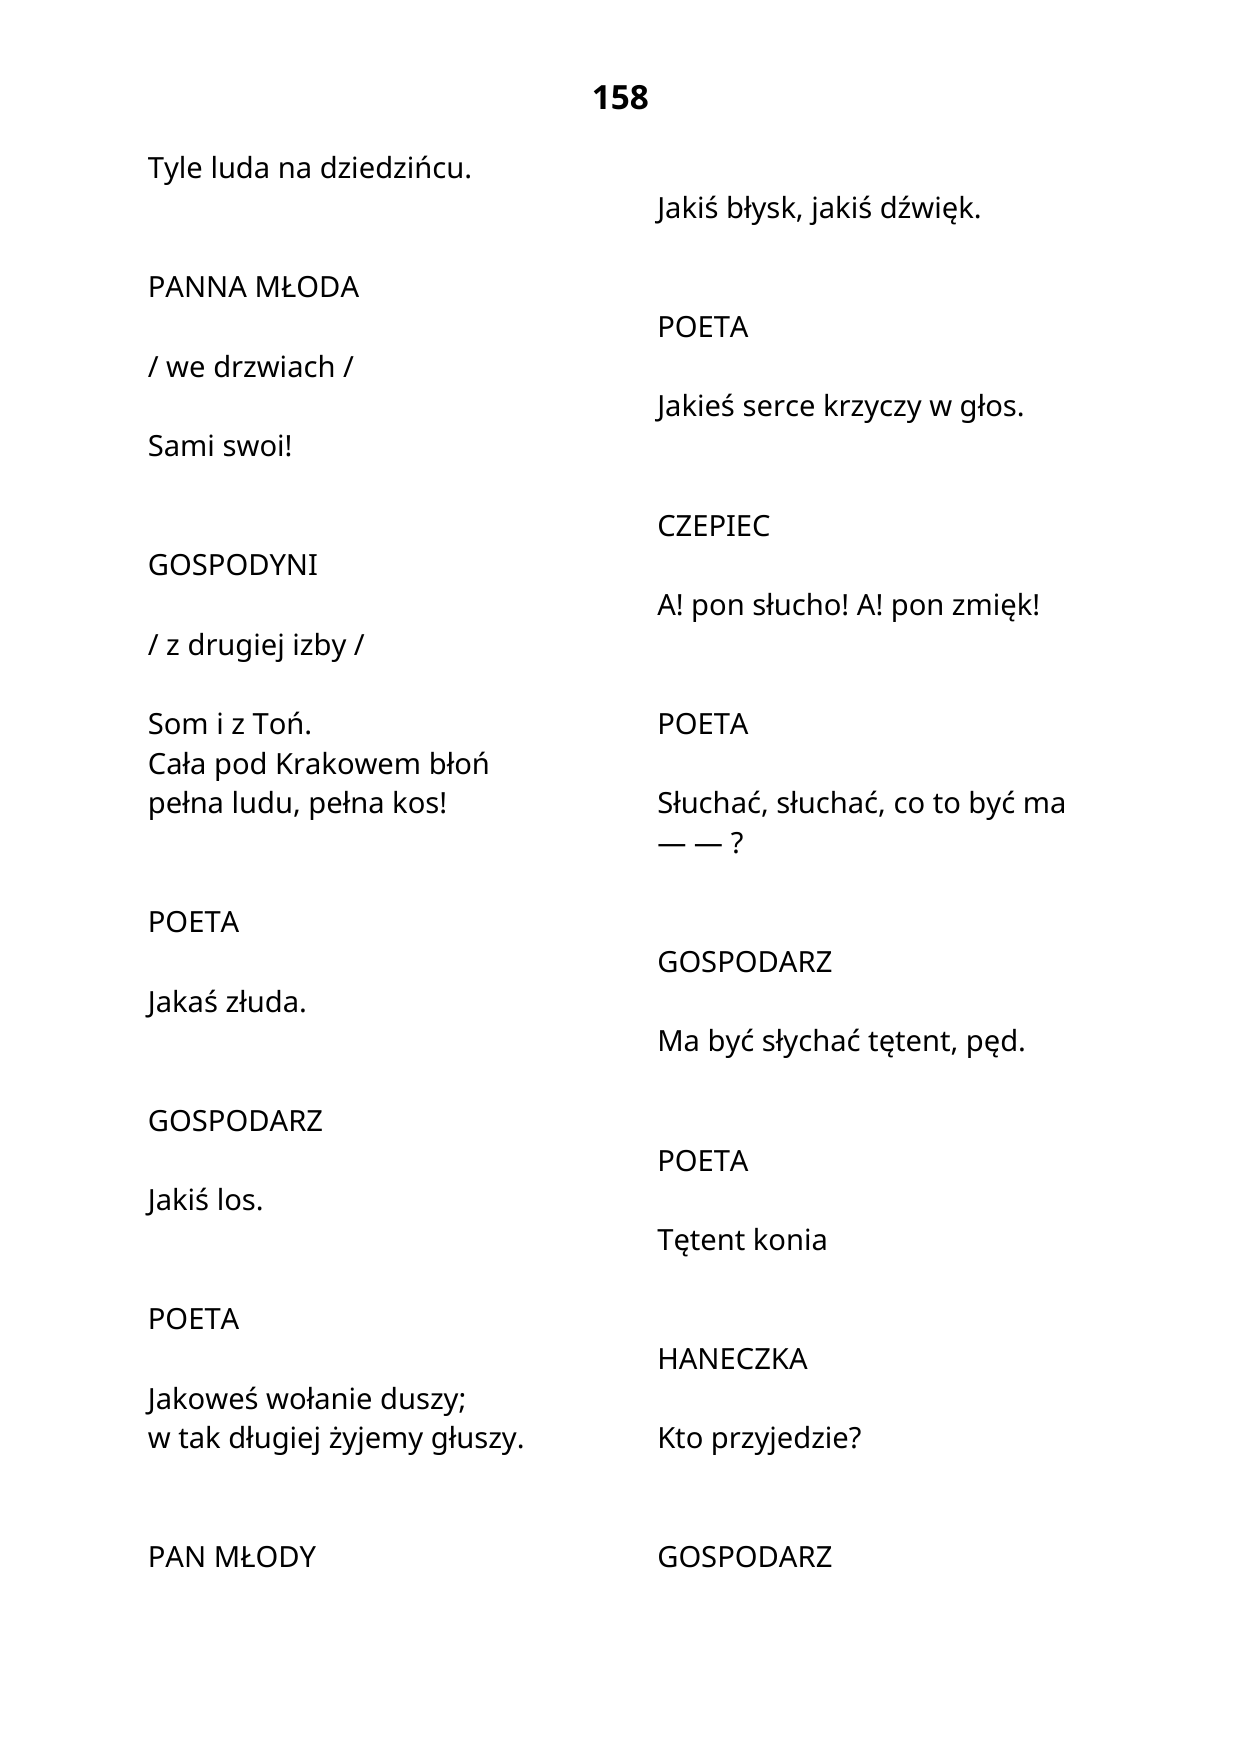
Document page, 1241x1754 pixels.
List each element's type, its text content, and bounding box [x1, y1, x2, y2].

text CZEPIEC [657, 505, 1093, 544]
text HANECZKA [657, 1338, 1093, 1378]
text Tyle luda na dziedzińcu. [148, 148, 583, 187]
text GOSPODARZ [657, 1537, 1093, 1576]
text PAN MŁODY [148, 1537, 583, 1576]
text Jakiś błysk, jakiś dźwięk. [657, 187, 1093, 227]
text POETA [657, 703, 1093, 743]
text pełna ludu, pełna kos! [148, 783, 583, 822]
text / we drzwiach / [148, 346, 583, 386]
text GOSPODARZ [657, 941, 1093, 981]
text w tak długiej żyjemy głuszy. [148, 1418, 583, 1457]
text Jakieś serce krzyczy w głos. [657, 386, 1093, 425]
text Cała pod Krakowem błoń [148, 743, 583, 783]
text Jakaś złuda. [148, 981, 583, 1021]
text POETA [148, 1298, 583, 1338]
text Słuchać, słuchać, co to być ma — — ? [657, 783, 1093, 862]
text Jakiś los. [148, 1179, 583, 1219]
text GOSPODARZ [148, 1100, 583, 1140]
text POETA [657, 1140, 1093, 1179]
text Tętent konia [657, 1219, 1093, 1259]
text Jakoweś wołanie duszy; [148, 1378, 583, 1418]
text A! pon słucho! A! pon zmięk! [657, 584, 1093, 624]
text Kto przyjedzie? [657, 1418, 1093, 1457]
text / z drugiej izby / [148, 624, 583, 663]
text GOSPODYNI [148, 544, 583, 584]
text Sami swoi! [148, 425, 583, 465]
text PANNA MŁODA [148, 267, 583, 306]
text POETA [657, 306, 1093, 346]
text Ma być słychać tętent, pęd. [657, 1021, 1093, 1060]
text POETA [148, 902, 583, 941]
text Som i z Toń. [148, 703, 583, 743]
